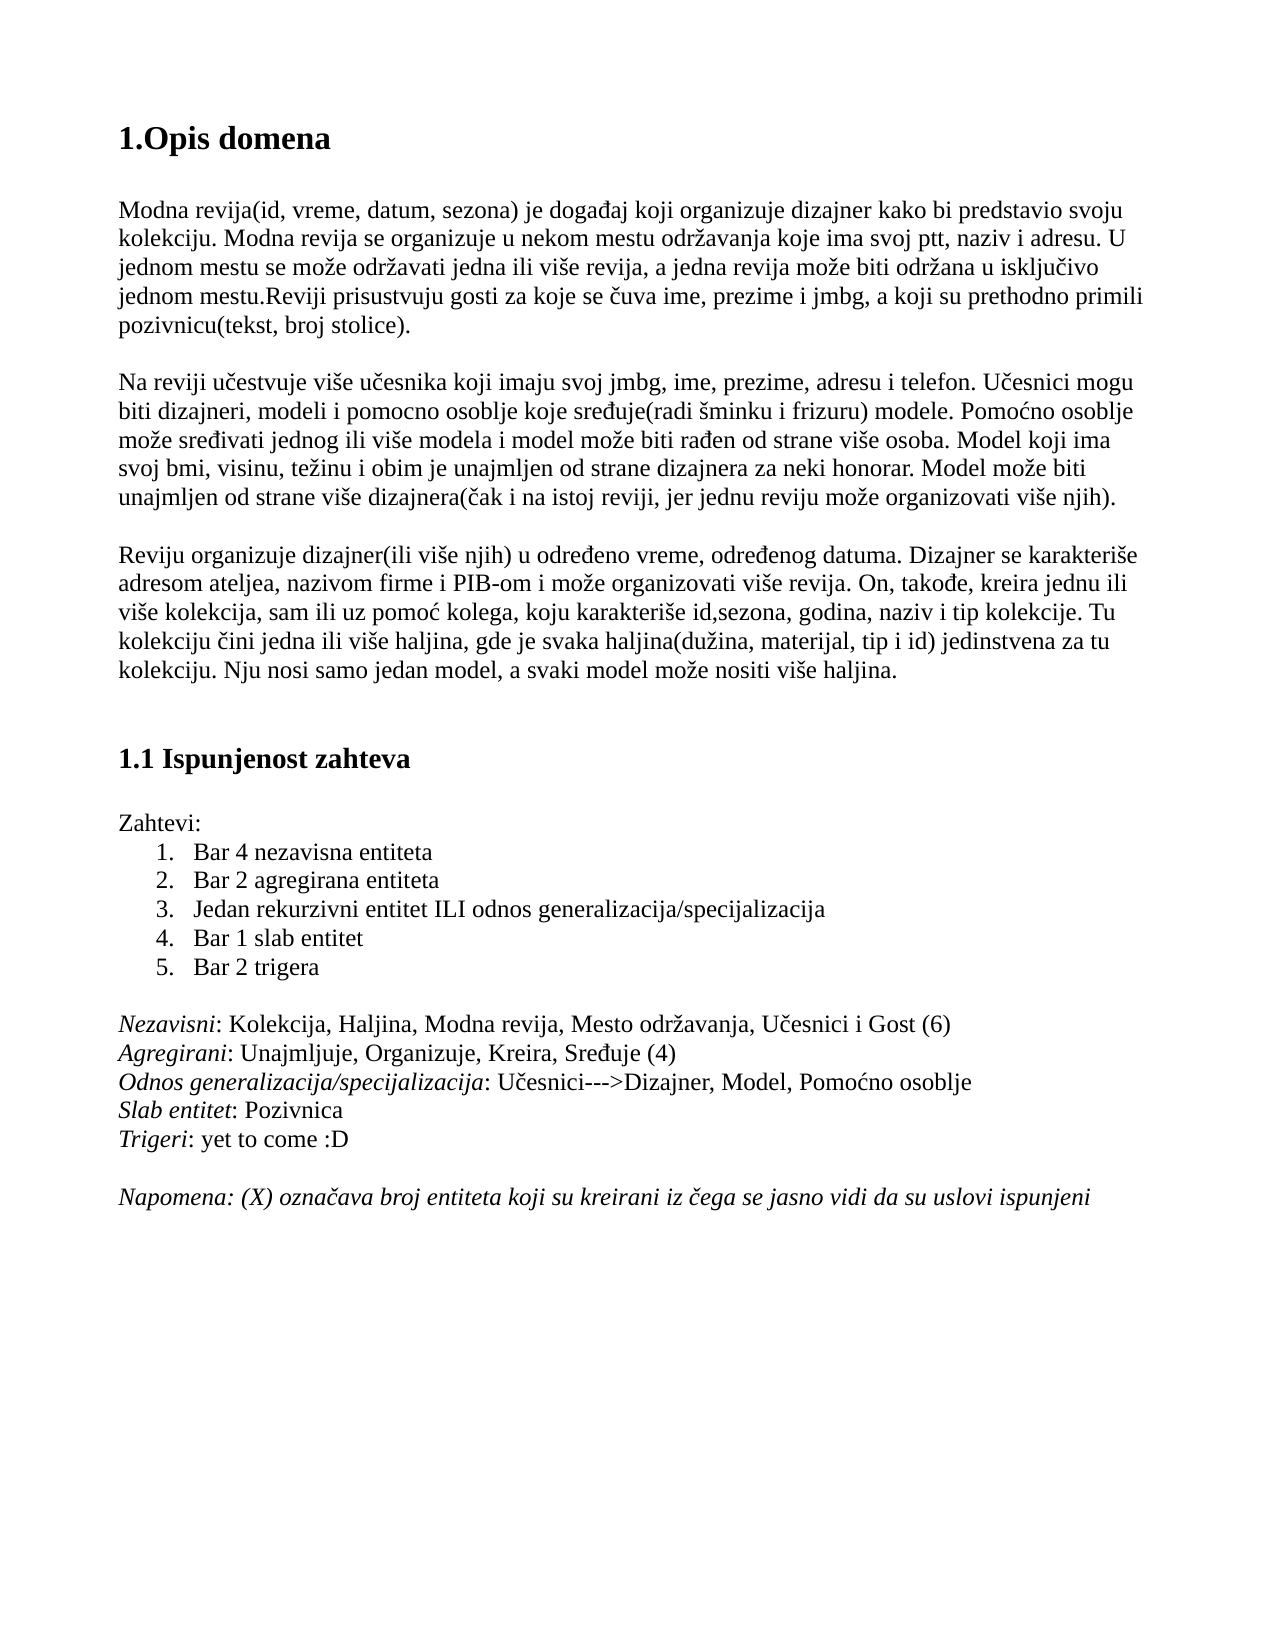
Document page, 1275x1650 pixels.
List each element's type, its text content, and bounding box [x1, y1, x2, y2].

list Bar 2 trigera [156, 952, 1157, 981]
text 1.1 Ispunjenost zahteva [118, 741, 1157, 774]
text 1.Opis domena [118, 118, 1157, 156]
text Reviju organizuje dizajner(ili više njih) u određeno vreme, određenog datuma. Dizajner se karakteriše adresom ateljea, nazivom firme i PIB-om i može organizovati više revija. On, takođe, kreira jednu ili više kolekcija, sam ili uz pomoć kolega, koju karakteriše id,sezona, godina, naziv i tip kolekcije. Tu kolekciju čini jedna ili više haljina, gde je svaka haljina(dužina, materijal, tip i id) jedinstvena za tu kolekciju. Nju nosi samo jedan model, a svaki model može nositi više haljina. [118, 540, 1157, 683]
text Na reviji učestvuje više učesnika koji imaju svoj jmbg, ime, prezime, adresu i telefon. Učesnici mogu biti dizajneri, modeli i pomocno osoblje koje sređuje(radi šminku i frizuru) modele. Pomoćno osoblje može sređivati jednog ili više modela i model može biti rađen od strane više osoba. Model koji ima svoj bmi, visinu, težinu i obim je unajmljen od strane dizajnera za neki honorar. Model može biti unajmljen od strane više dizajnera(čak i na istoj reviji, jer jednu reviju može organizovati više njih). [118, 367, 1157, 511]
text Nezavisni: Kolekcija, Haljina, Modna revija, Mesto održavanja, Učesnici i Gost (6) [118, 1009, 1157, 1038]
text Agregirani: Unajmljuje, Organizuje, Kreira, Sređuje (4) [118, 1038, 1157, 1067]
text Napomena: (X) označava broj entiteta koji su kreirani iz čega se jasno vidi da su uslovi ispunjeni [118, 1182, 1157, 1211]
list Bar 1 slab entitet [156, 923, 1157, 952]
text Trigeri: yet to come :D [118, 1124, 1157, 1153]
text Zahtevi: [118, 808, 1157, 837]
text Odnos generalizacija/specijalizacija: Učesnici--->Dizajner, Model, Pomoćno osoblje [118, 1067, 1157, 1096]
text Slab entitet: Pozivnica [118, 1096, 1157, 1124]
text Modna revija(id, vreme, datum, sezona) je događaj koji organizuje dizajner kako bi predstavio svoju kolekciju. Modna revija se organizuje u nekom mestu održavanja koje ima svoj ptt, naziv i adresu. U jednom mestu se može održavati jedna ili više revija, a jedna revija može biti održana u isključivo jednom mestu.Reviji prisustvuju gosti za koje se čuva ime, prezime i jmbg, a koji su prethodno primili pozivnicu(tekst, broj stolice). [118, 195, 1157, 338]
list Jedan rekurzivni entitet ILI odnos generalizacija/specijalizacija [156, 894, 1157, 923]
list Bar 4 nezavisna entiteta [156, 837, 1157, 866]
list Bar 2 agregirana entiteta [156, 866, 1157, 894]
